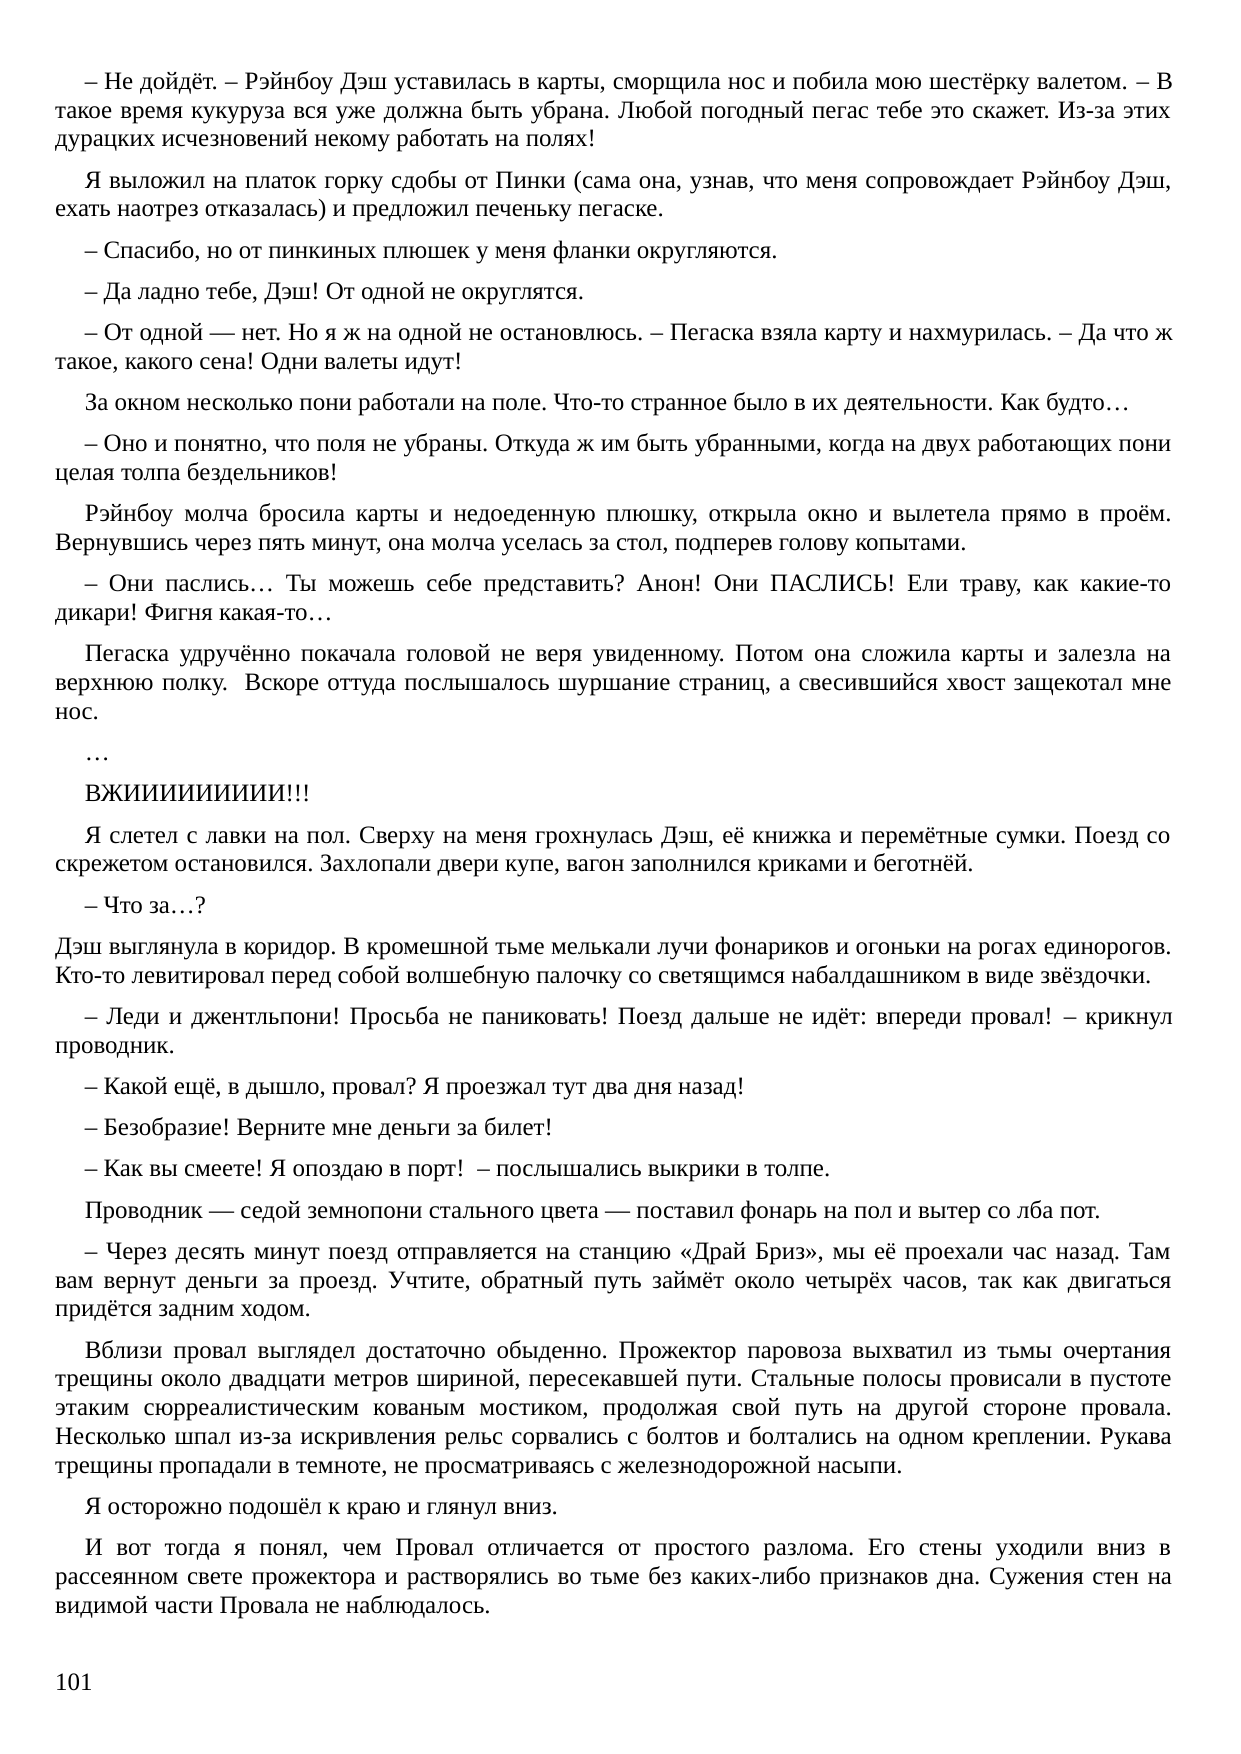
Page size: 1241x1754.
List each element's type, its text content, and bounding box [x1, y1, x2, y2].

text – Леди и джентльпони! Просьба не паниковать! Поезд дальше не идёт: впереди провал! – крикнул проводник. [55, 1001, 1173, 1058]
text ВЖИИИИИИИИИ!!! [55, 778, 1173, 807]
text – Как вы смеете! Я опоздаю в порт! – послышались выкрики в толпе. [55, 1153, 1173, 1182]
text За окном несколько пони работали на поле. Что-то странное было в их деятельности. Как будто… [55, 387, 1173, 416]
text – Не дойдёт. – Рэйнбоу Дэш уставилась в карты, сморщила нос и побила мою шестёрку валетом. – В такое время кукуруза вся уже должна быть убрана. Любой погодный пегас тебе это скажет. Из-за этих дурацких исчезновений некому работать на полях! [55, 66, 1173, 152]
text – Спасибо, но от пинкиных плюшек у меня фланки округляются. [55, 235, 1173, 263]
text Рэйнбоу молча бросила карты и недоеденную плюшку, открыла окно и вылетела прямо в проём. Вернувшись через пять минут, она молча уселась за стол, подперев голову копытами. [55, 498, 1173, 556]
text Я выложил на платок горку сдобы от Пинки (сама она, узнав, что меня сопровождает Рэйнбоу Дэш, ехать наотрез отказалась) и предложил печеньку пегаске. [55, 165, 1173, 222]
text Вблизи провал выглядел достаточно обыденно. Прожектор паровоза выхватил из тьмы очертания трещины около двадцати метров шириной, пересекавшей пути. Стальные полосы провисали в пустоте этаким сюрреалистическим кованым мостиком, продолжая свой путь на другой стороне провала. Несколько шпал из-за искривления рельс сорвались с болтов и болтались на одном креплении. Рукава трещины пропадали в темноте, не просматриваясь с железнодорожной насыпи. [55, 1335, 1173, 1478]
text Пегаска удручённо покачала головой не веря увиденному. Потом она сложила карты и залезла на верхнюю полку. Вскоре оттуда послышалось шуршание страниц, а свесившийся хвост защекотал мне нос. [55, 638, 1173, 725]
text – Да ладно тебе, Дэш! От одной не округлятся. [55, 276, 1173, 305]
text Я слетел с лавки на пол. Сверху на меня грохнулась Дэш, её книжка и перемётные сумки. Поезд со скрежетом остановился. Захлопали двери купе, вагон заполнился криками и беготнёй. [55, 820, 1173, 877]
text И вот тогда я понял, чем Провал отличается от простого разлома. Его стены уходили вниз в рассеянном свете прожектора и растворялись во тьме без каких-либо признаков дна. Сужения стен на видимой части Провала не наблюдалось. [55, 1532, 1173, 1618]
text – Они паслись… Ты можешь себе представить? Анон! Они ПАСЛИСЬ! Ели траву, как какие-то дикари! Фигня какая-то… [55, 568, 1173, 626]
text – Оно и понятно, что поля не убраны. Откуда ж им быть убранными, когда на двух работающих пони целая толпа бездельников! [55, 428, 1173, 486]
text – От одной — нет. Но я ж на одной не остановлюсь. – Пегаска взяла карту и нахмурилась. – Да что ж такое, какого сена! Одни валеты идут! [55, 317, 1173, 375]
text – Безобразие! Верните мне деньги за билет! [55, 1112, 1173, 1141]
text … [55, 737, 1173, 766]
text – Через десять минут поезд отправляется на станцию «Драй Бриз», мы её проехали час назад. Там вам вернут деньги за проезд. Учтите, обратный путь займёт около четырёх часов, так как двигаться придётся задним ходом. [55, 1236, 1173, 1322]
text – Что за…? [55, 890, 1173, 918]
text Дэш выглянула в коридор. В кромешной тьме мелькали лучи фонариков и огоньки на рогах единорогов. Кто-то левитировал перед собой волшебную палочку со светящимся набалдашником в виде звёздочки. [55, 931, 1173, 988]
text Проводник — седой земнопони стального цвета — поставил фонарь на пол и вытер со лба пот. [55, 1195, 1173, 1223]
text Я осторожно подошёл к краю и глянул вниз. [55, 1491, 1173, 1520]
text – Какой ещё, в дышло, провал? Я проезжал тут два дня назад! [55, 1071, 1173, 1100]
